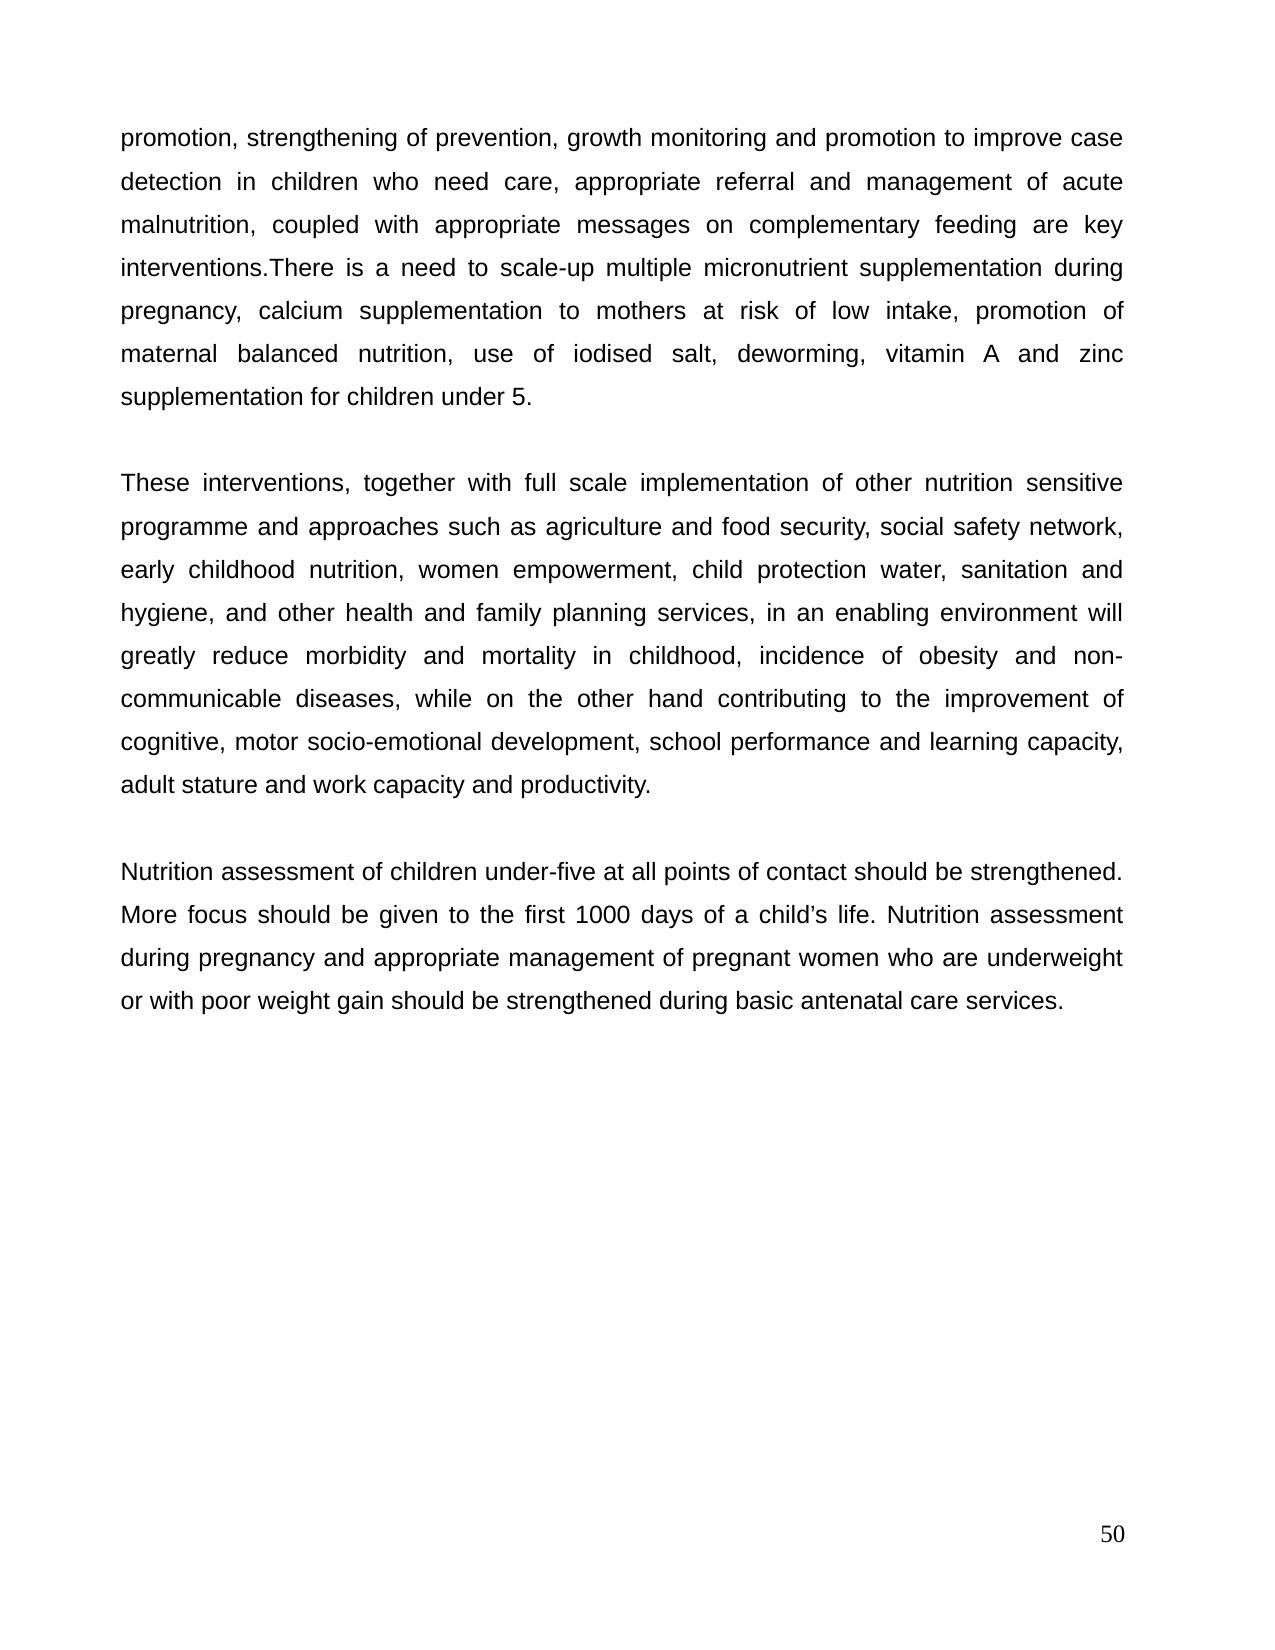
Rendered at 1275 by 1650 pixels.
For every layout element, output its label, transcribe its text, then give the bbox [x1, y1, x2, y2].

text Nutrition assessment of children under-five at all points of contact should be strengthened. More focus should be given to the first 1000 days of a child’s life. Nutrition assessment during pregnancy and appropriate management of pregnant women who are underweight or with poor weight gain should be strengthened during basic antenatal care services. [120, 857, 1125, 1015]
text These interventions, together with full scale implementation of other nutrition sensitive programme and approaches such as agriculture and food security, social safety network, early childhood nutrition, women empowerment, child protection water, sanitation and hygiene, and other health and family planning services, in an enabling environment will greatly reduce morbidity and mortality in childhood, incidence of obesity and non-communicable diseases, while on the other hand contributing to the improvement of cognitive, motor socio-emotional development, school performance and learning capacity, adult stature and work capacity and productivity. [120, 468, 1125, 799]
text promotion, strengthening of prevention, growth monitoring and promotion to improve case detection in children who need care, appropriate referral and management of acute malnutrition, coupled with appropriate messages on complementary feeding are key interventions.There is a need to scale-up multiple micronutrient supplementation during pregnancy, calcium supplementation to mothers at risk of low intake, promotion of maternal balanced nutrition, use of iodised salt, deworming, vitamin A and zinc supplementation for children under 5. [120, 123, 1125, 411]
